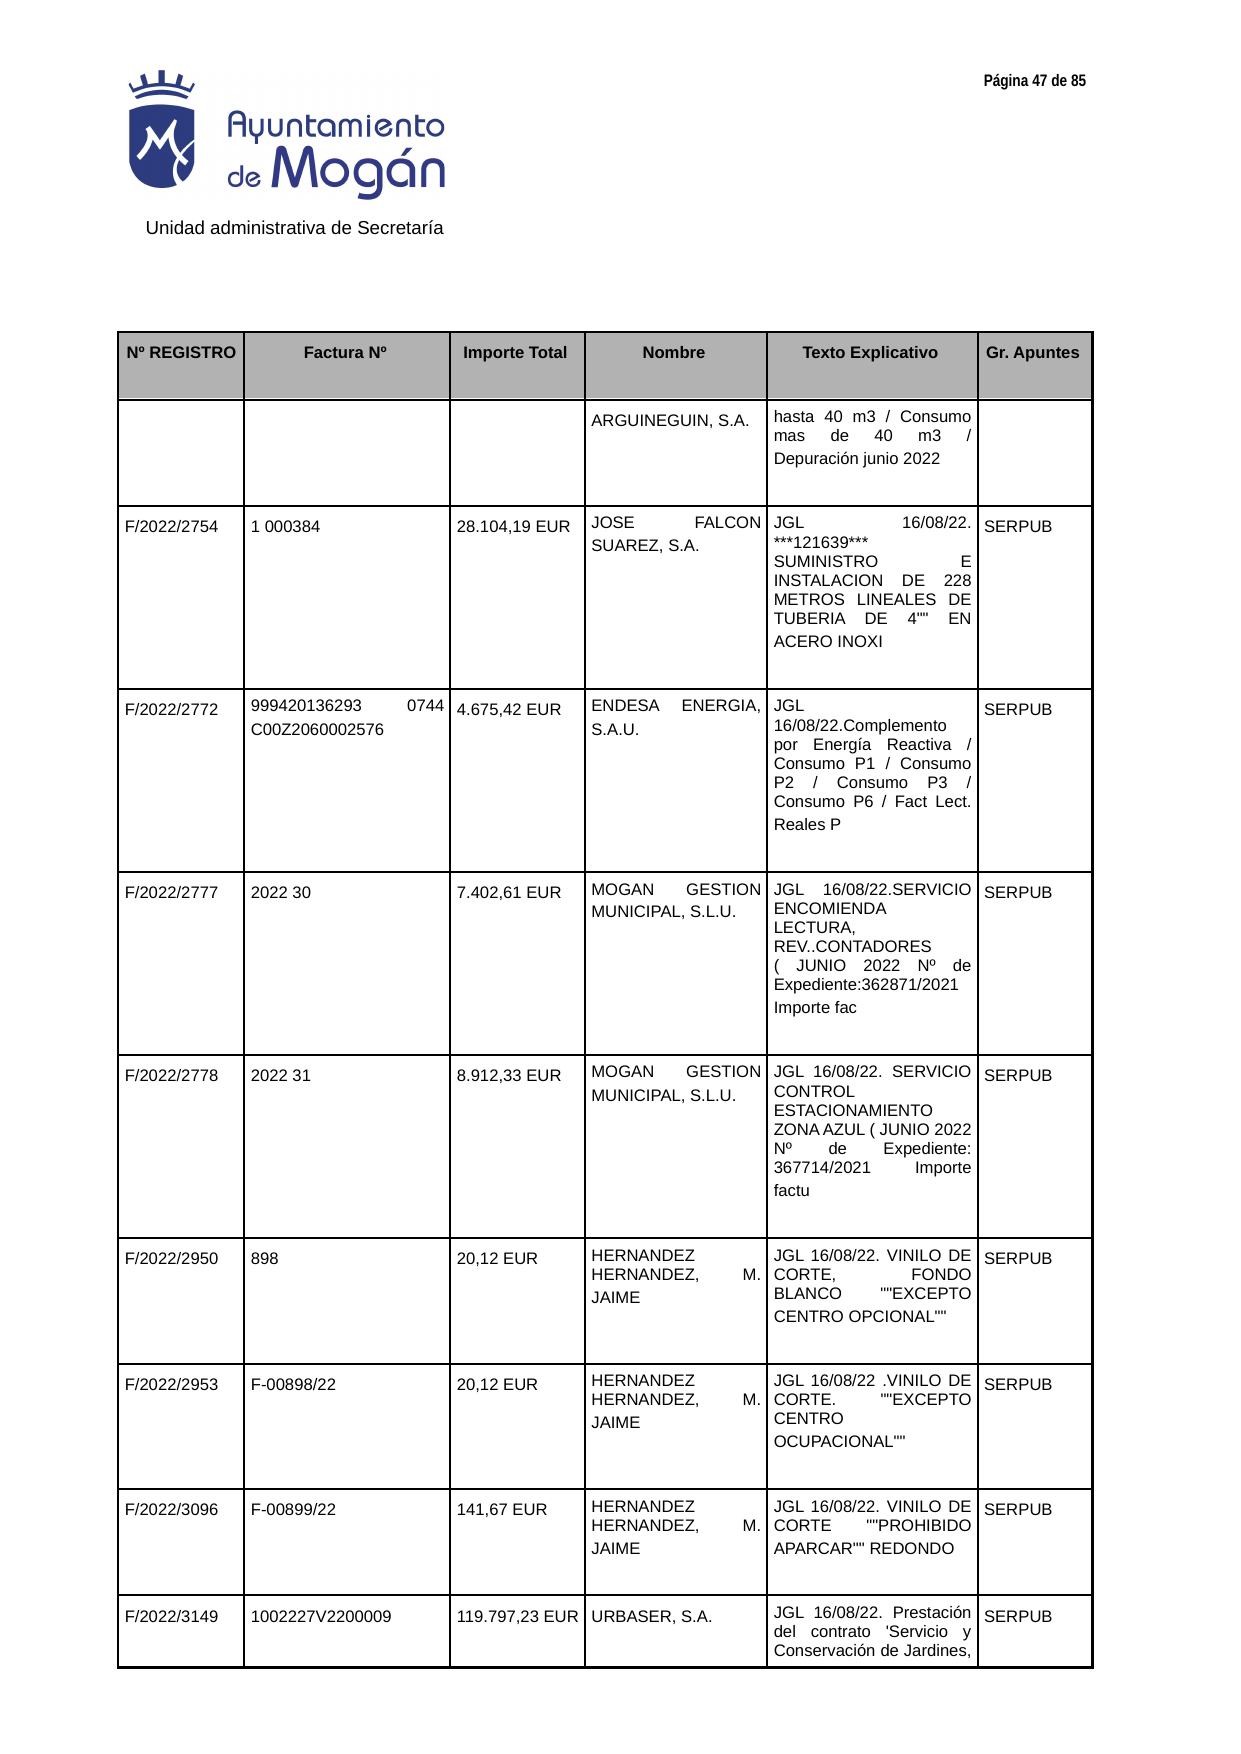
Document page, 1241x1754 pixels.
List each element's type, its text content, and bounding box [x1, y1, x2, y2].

table_cell 1002227V2200009 [245, 1596, 449, 1666]
table_cell ARGUINEGUIN, S.A. [586, 401, 766, 505]
table_cell JGL 16/08/22. ***121639*** SUMINISTRO E INSTALACION DE 228 METROS LINEALES DE TUBERIA DE 4"" EN ACERO INOXI [768, 507, 977, 688]
table_cell [245, 401, 449, 505]
table_header Nombre [586, 333, 766, 398]
table_cell SERPUB [979, 1365, 1091, 1488]
table_cell JGL 16/08/22. VINILO DE CORTE, FONDO BLANCO ""EXCEPTO CENTRO OPCIONAL"" [768, 1239, 977, 1362]
table_cell 20,12 EUR [451, 1239, 584, 1362]
table_cell 141,67 EUR [451, 1490, 584, 1594]
table_cell 1 000384 [245, 507, 449, 688]
table_cell [119, 401, 243, 505]
table_cell HERNANDEZ HERNANDEZ, M. JAIME [586, 1239, 766, 1362]
table_cell SERPUB [979, 873, 1091, 1054]
table_cell F/2022/2754 [119, 507, 243, 688]
table_cell SERPUB [979, 1056, 1091, 1237]
table_cell MOGAN GESTION MUNICIPAL, S.L.U. [586, 1056, 766, 1237]
table_cell hasta 40 m3 / Consumo mas de 40 m3 / Depuración junio 2022 [768, 401, 977, 505]
table_cell SERPUB [979, 507, 1091, 688]
table_cell SERPUB [979, 1239, 1091, 1362]
table_cell JGL 16/08/22 .VINILO DE CORTE. ""EXCEPTO CENTRO OCUPACIONAL"" [768, 1365, 977, 1488]
table_cell F/2022/2953 [119, 1365, 243, 1488]
table_cell F/2022/3149 [119, 1596, 243, 1666]
table_cell MOGAN GESTION MUNICIPAL, S.L.U. [586, 873, 766, 1054]
table_cell JGL 16/08/22.Complemento por Energía Reactiva / Consumo P1 / Consumo P2 / Consumo P3 / Consumo P6 / Fact Lect. Reales P [768, 690, 977, 871]
table_cell F/2022/2777 [119, 873, 243, 1054]
table_cell F-00898/22 [245, 1365, 449, 1488]
table_header Factura Nº [245, 333, 449, 398]
table_cell JGL 16/08/22.SERVICIO ENCOMIENDA LECTURA, REV..CONTADORES ( JUNIO 2022 Nº de Expediente:362871/2021 Importe fac [768, 873, 977, 1054]
picture [128, 70, 445, 206]
table_cell 7.402,61 EUR [451, 873, 584, 1054]
table_cell SERPUB [979, 1490, 1091, 1594]
table_cell SERPUB [979, 690, 1091, 871]
table_header Texto Explicativo [768, 333, 977, 398]
table_header Nº REGISTRO [119, 333, 243, 398]
table_cell [451, 401, 584, 505]
table_cell JGL 16/08/22. VINILO DE CORTE ""PROHIBIDO APARCAR"" REDONDO [768, 1490, 977, 1594]
table_header Gr. Apuntes [979, 333, 1091, 398]
table_cell F-00899/22 [245, 1490, 449, 1594]
table_cell ENDESA ENERGIA, S.A.U. [586, 690, 766, 871]
table_cell [979, 401, 1091, 505]
table_cell 8.912,33 EUR [451, 1056, 584, 1237]
table_cell 2022 31 [245, 1056, 449, 1237]
table_header Importe Total [451, 333, 584, 398]
table_cell SERPUB [979, 1596, 1091, 1666]
table_cell F/2022/2950 [119, 1239, 243, 1362]
table_cell 2022 30 [245, 873, 449, 1054]
table_cell JGL 16/08/22. SERVICIO CONTROL ESTACIONAMIENTO ZONA AZUL ( JUNIO 2022 Nº de Expediente: 367714/2021 Importe factu [768, 1056, 977, 1237]
table_cell 999420136293 0744 C00Z2060002576 [245, 690, 449, 871]
table_cell 4.675,42 EUR [451, 690, 584, 871]
table_cell URBASER, S.A. [586, 1596, 766, 1666]
table_cell 20,12 EUR [451, 1365, 584, 1488]
table_cell 28.104,19 EUR [451, 507, 584, 688]
table_cell 119.797,23 EUR [451, 1596, 584, 1666]
table_cell F/2022/2778 [119, 1056, 243, 1237]
table_cell 898 [245, 1239, 449, 1362]
table_cell F/2022/3096 [119, 1490, 243, 1594]
table_cell HERNANDEZ HERNANDEZ, M. JAIME [586, 1490, 766, 1594]
table_cell HERNANDEZ HERNANDEZ, M. JAIME [586, 1365, 766, 1488]
table_cell JOSE FALCON SUAREZ, S.A. [586, 507, 766, 688]
table_cell F/2022/2772 [119, 690, 243, 871]
table_cell JGL 16/08/22. Prestación del contrato 'Servicio y Conservación de Jardines, [768, 1596, 977, 1666]
